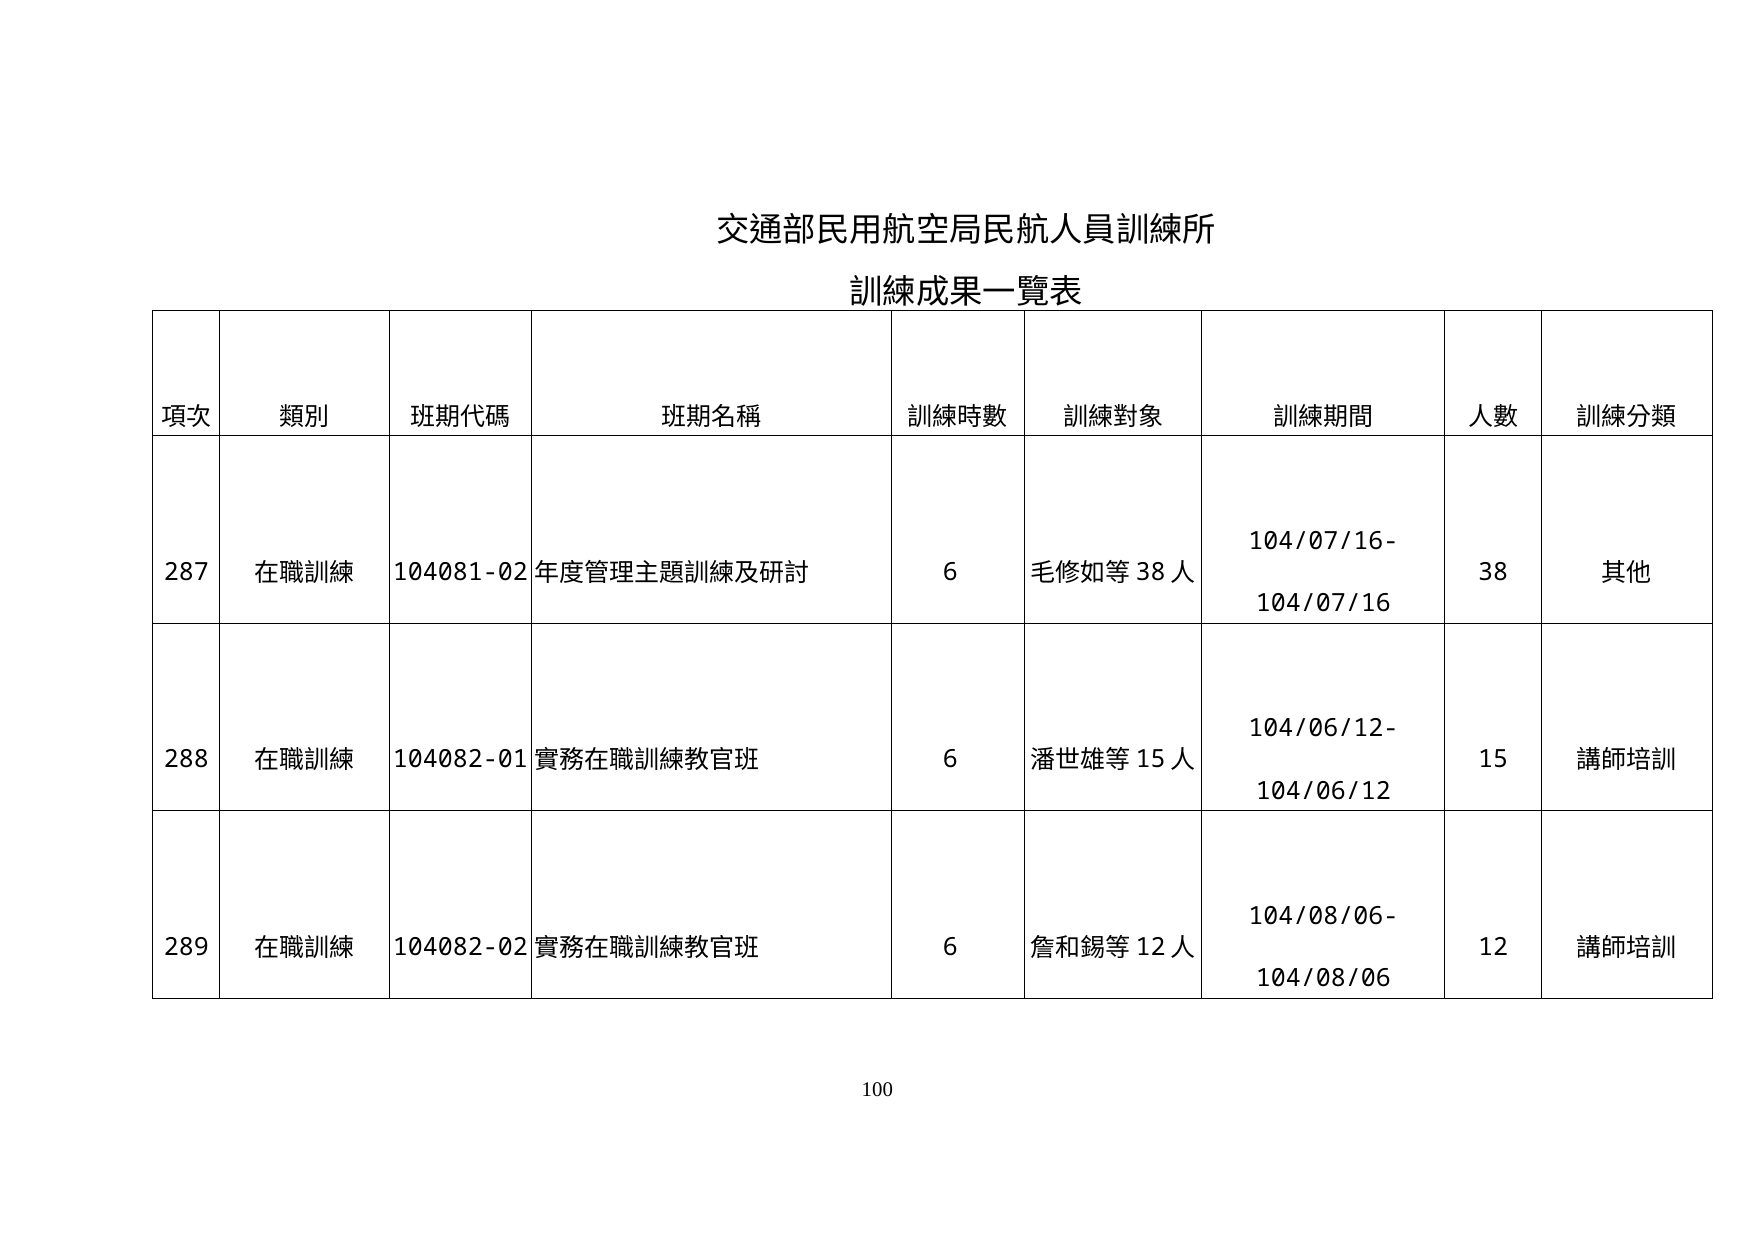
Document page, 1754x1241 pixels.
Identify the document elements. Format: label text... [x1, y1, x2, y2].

table_cell 班期代碼 [390, 311, 531, 435]
table_cell 項次 [153, 311, 219, 435]
table_cell 講師培訓 [1542, 624, 1712, 810]
table_cell 講師培訓 [1542, 811, 1712, 998]
table_cell [153, 248, 219, 310]
table_cell 詹和錫等12人 [1025, 811, 1201, 998]
table_cell 訓練成果一覽表 [220, 248, 1712, 310]
table_cell 104082-01 [390, 624, 531, 810]
table_cell 在職訓練 [220, 624, 389, 810]
table_cell 實務在職訓練教官班 [532, 624, 891, 810]
table_header 交通部民用航空局民航人員訓練所 [220, 185, 1712, 248]
table_cell 實務在職訓練教官班 [532, 811, 891, 998]
table_cell 104082-02 [390, 811, 531, 998]
table_cell 12 [1445, 811, 1541, 998]
table_cell 訓練時數 [892, 311, 1024, 435]
table_header [153, 185, 219, 248]
table_cell 288 [153, 624, 219, 810]
table_cell 訓練對象 [1025, 311, 1201, 435]
table_cell 289 [153, 811, 219, 998]
table_cell 38 [1445, 436, 1541, 623]
table_cell 其他 [1542, 436, 1712, 623]
table_cell 104/08/06-104/08/06 [1202, 811, 1444, 998]
table_cell 6 [892, 436, 1024, 623]
table_cell 訓練期間 [1202, 311, 1444, 435]
table_cell 6 [892, 811, 1024, 998]
table_cell 104/06/12-104/06/12 [1202, 624, 1444, 810]
table_cell 潘世雄等15人 [1025, 624, 1201, 810]
table_cell 在職訓練 [220, 436, 389, 623]
table_cell 年度管理主題訓練及研討 [532, 436, 891, 623]
table_cell 類別 [220, 311, 389, 435]
table_cell 104081-02 [390, 436, 531, 623]
table_cell 班期名稱 [532, 311, 891, 435]
table_cell 人數 [1445, 311, 1541, 435]
table_cell 104/07/16-104/07/16 [1202, 436, 1444, 623]
table_cell 在職訓練 [220, 811, 389, 998]
table_cell 訓練分類 [1542, 311, 1712, 435]
table_cell 287 [153, 436, 219, 623]
table_cell 6 [892, 624, 1024, 810]
table_cell 毛修如等38人 [1025, 436, 1201, 623]
table_cell 15 [1445, 624, 1541, 810]
